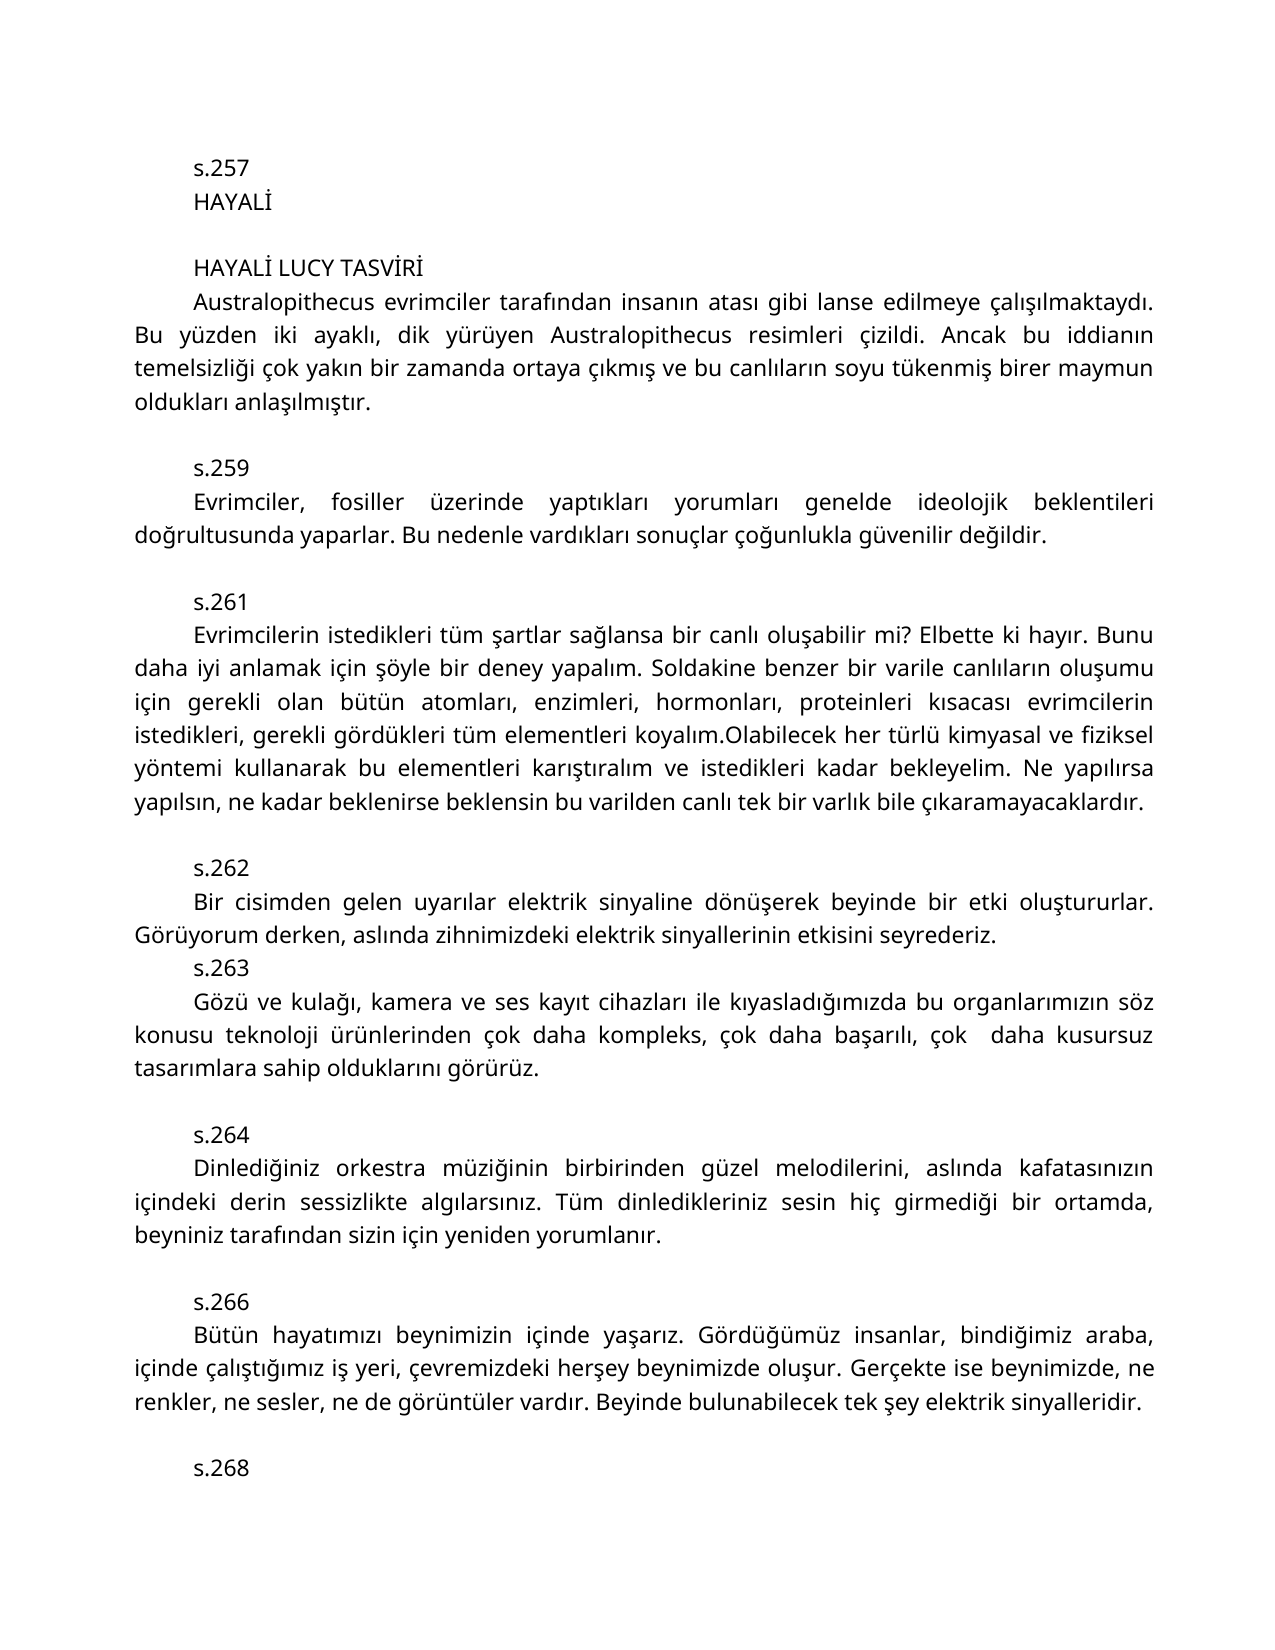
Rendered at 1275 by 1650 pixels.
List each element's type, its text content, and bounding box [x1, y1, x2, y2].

text s.264 [134, 1117, 1155, 1150]
text HAYALİ LUCY TASVİRİ [134, 250, 1155, 283]
text s.261 [134, 583, 1155, 617]
text Evrimciler, fosiller üzerinde yaptıkları yorumları genelde ideolojik beklentileri doğrultusunda yaparlar. Bu nedenle vardıkları sonuçlar çoğunlukla güvenilir değildir. [134, 483, 1155, 550]
text s.268 [134, 1450, 1155, 1483]
text Bütün hayatımızı beynimizin içinde yaşarız. Gördüğümüz insanlar, bindiğimiz araba, içinde çalıştığımız iş yeri, çevremizdeki herşey beynimizde oluşur. Gerçekte ise beynimizde, ne renkler, ne sesler, ne de görüntüler vardır. Beyinde bulunabilecek tek şey elektrik sinyalleridir. [134, 1317, 1155, 1417]
text s.262 [134, 850, 1155, 883]
text Gözü ve kulağı, kamera ve ses kayıt cihazları ile kıyasladığımızda bu organlarımızın söz konusu teknoloji ürünlerinden çok daha kompleks, çok daha başarılı, çok daha kusursuz tasarımlara sahip olduklarını görürüz. [134, 983, 1155, 1083]
text s.259 [134, 450, 1155, 483]
text HAYALİ [134, 183, 1155, 217]
text Australopithecus evrimciler tarafından insanın atası gibi lanse edilmeye çalışılmaktaydı. Bu yüzden iki ayaklı, dik yürüyen Australopithecus resimleri çizildi. Ancak bu iddianın temelsizliği çok yakın bir zamanda ortaya çıkmış ve bu canlıların soyu tükenmiş birer maymun oldukları anlaşılmıştır. [134, 283, 1155, 417]
text Evrimcilerin istedikleri tüm şartlar sağlansa bir canlı oluşabilir mi? Elbette ki hayır. Bunu daha iyi anlamak için şöyle bir deney yapalım. Soldakine benzer bir varile canlıların oluşumu için gerekli olan bütün atomları, enzimleri, hormonları, proteinleri kısacası evrimcilerin istedikleri, gerekli gördükleri tüm elementleri koyalım.Olabilecek her türlü kimyasal ve fiziksel yöntemi kullanarak bu elementleri karıştıralım ve istedikleri kadar bekleyelim. Ne yapılırsa yapılsın, ne kadar beklenirse beklensin bu varilden canlı tek bir varlık bile çıkaramayacaklardır. [134, 617, 1155, 817]
text Dinlediğiniz orkestra müziğinin birbirinden güzel melodilerini, aslında kafatasınızın içindeki derin sessizlikte algılarsınız. Tüm dinledikleriniz sesin hiç girmediği bir ortamda, beyniniz tarafından sizin için yeniden yorumlanır. [134, 1150, 1155, 1250]
text s.257 [134, 150, 1155, 183]
text Bir cisimden gelen uyarılar elektrik sinyaline dönüşerek beyinde bir etki oluştururlar. Görüyorum derken, aslında zihnimizdeki elektrik sinyallerinin etkisini seyrederiz. [134, 883, 1155, 950]
text s.266 [134, 1283, 1155, 1317]
text s.263 [134, 950, 1155, 983]
